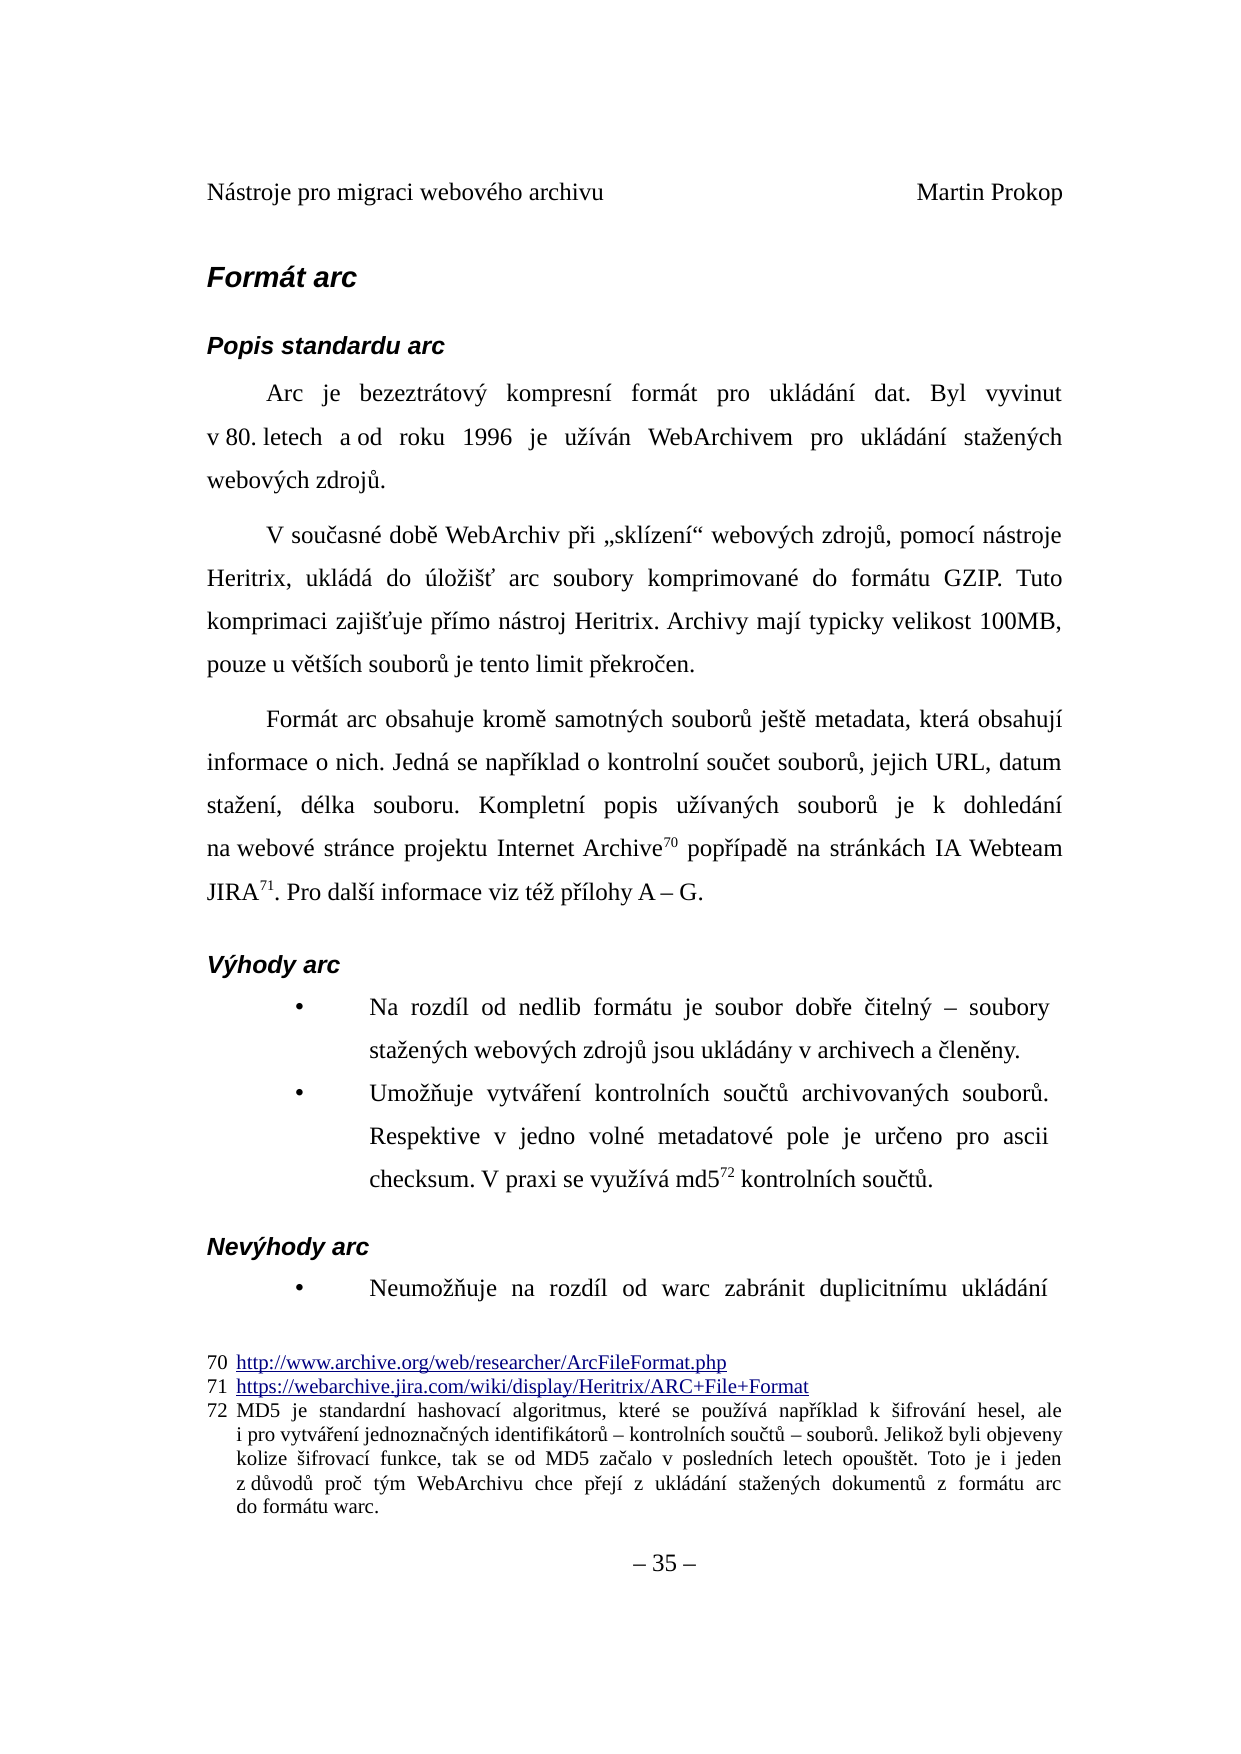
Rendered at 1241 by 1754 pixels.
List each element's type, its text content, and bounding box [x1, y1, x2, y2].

subtitle Výhody arc [207, 951, 1063, 979]
list Na rozdíl od nedlib formátu je soubor dobře čitelný – soubory stažených webových zdrojů jsou ukládány v archivech a členěny. [295, 992, 1063, 1063]
text Formát arc obsahuje kromě samotných souborů ještě metadata, která obsahují informace o nich. Jedná se například o kontrolní součet souborů, jejich URL, datum stažení, délka souboru. Kompletní popis užívaných souborů je k dohledání na webové stránce projektu Internet Archive popřípadě na stránkách IA Webteam JIRA. Pro další informace viz též přílohy A – G. [207, 704, 1063, 905]
list Neumožňuje na rozdíl od warc zabránit duplicitnímu ukládání [295, 1273, 1063, 1302]
subtitle Formát arc [207, 260, 1063, 294]
list Umožňuje vytváření kontrolních součtů archivovaných souborů. Respektive v jedno volné metadatové pole je určeno pro ascii checksum. V praxi se využívá md5 kontrolních součtů. [295, 1078, 1063, 1193]
text V současné době WebArchiv při „sklízení“ webových zdrojů, pomocí nástroje Heritrix, ukládá do úložišť arc soubory komprimované do formátu GZIP. Tuto komprimaci zajišťuje přímo nástroj Heritrix. Archivy mají typicky velikost 100MB, pouze u větších souborů je tento limit překročen. [207, 520, 1063, 678]
list MD5 je standardní hashovací algoritmus, které se používá například k šifrování hesel, ale i pro vytváření jednoznačných identifikátorů – kontrolních součtů – souborů. Jelikož byli objeveny kolize šifrovací funkce, tak se od MD5 začalo v posledních letech opouštět. Toto je i jeden z důvodů proč tým WebArchivu chce přejí z ukládání stažených dokumentů z formátu arc do formátu warc. [207, 1398, 1063, 1518]
subtitle Nevýhody arc [207, 1232, 1063, 1261]
text Arc je bezeztrátový kompresní formát pro ukládání dat. Byl vyvinut v 80. letech a od roku 1996 je užíván WebArchivem pro ukládání stažených webových zdrojů. [207, 378, 1063, 493]
subtitle Popis standardu arc [207, 331, 1063, 360]
text http://www.archive.org/web/researcher/ArcFileFormat.php [207, 1350, 1063, 1374]
text https://webarchive.jira.com/wiki/display/Heritrix/ARC+File+Format [207, 1374, 1063, 1398]
